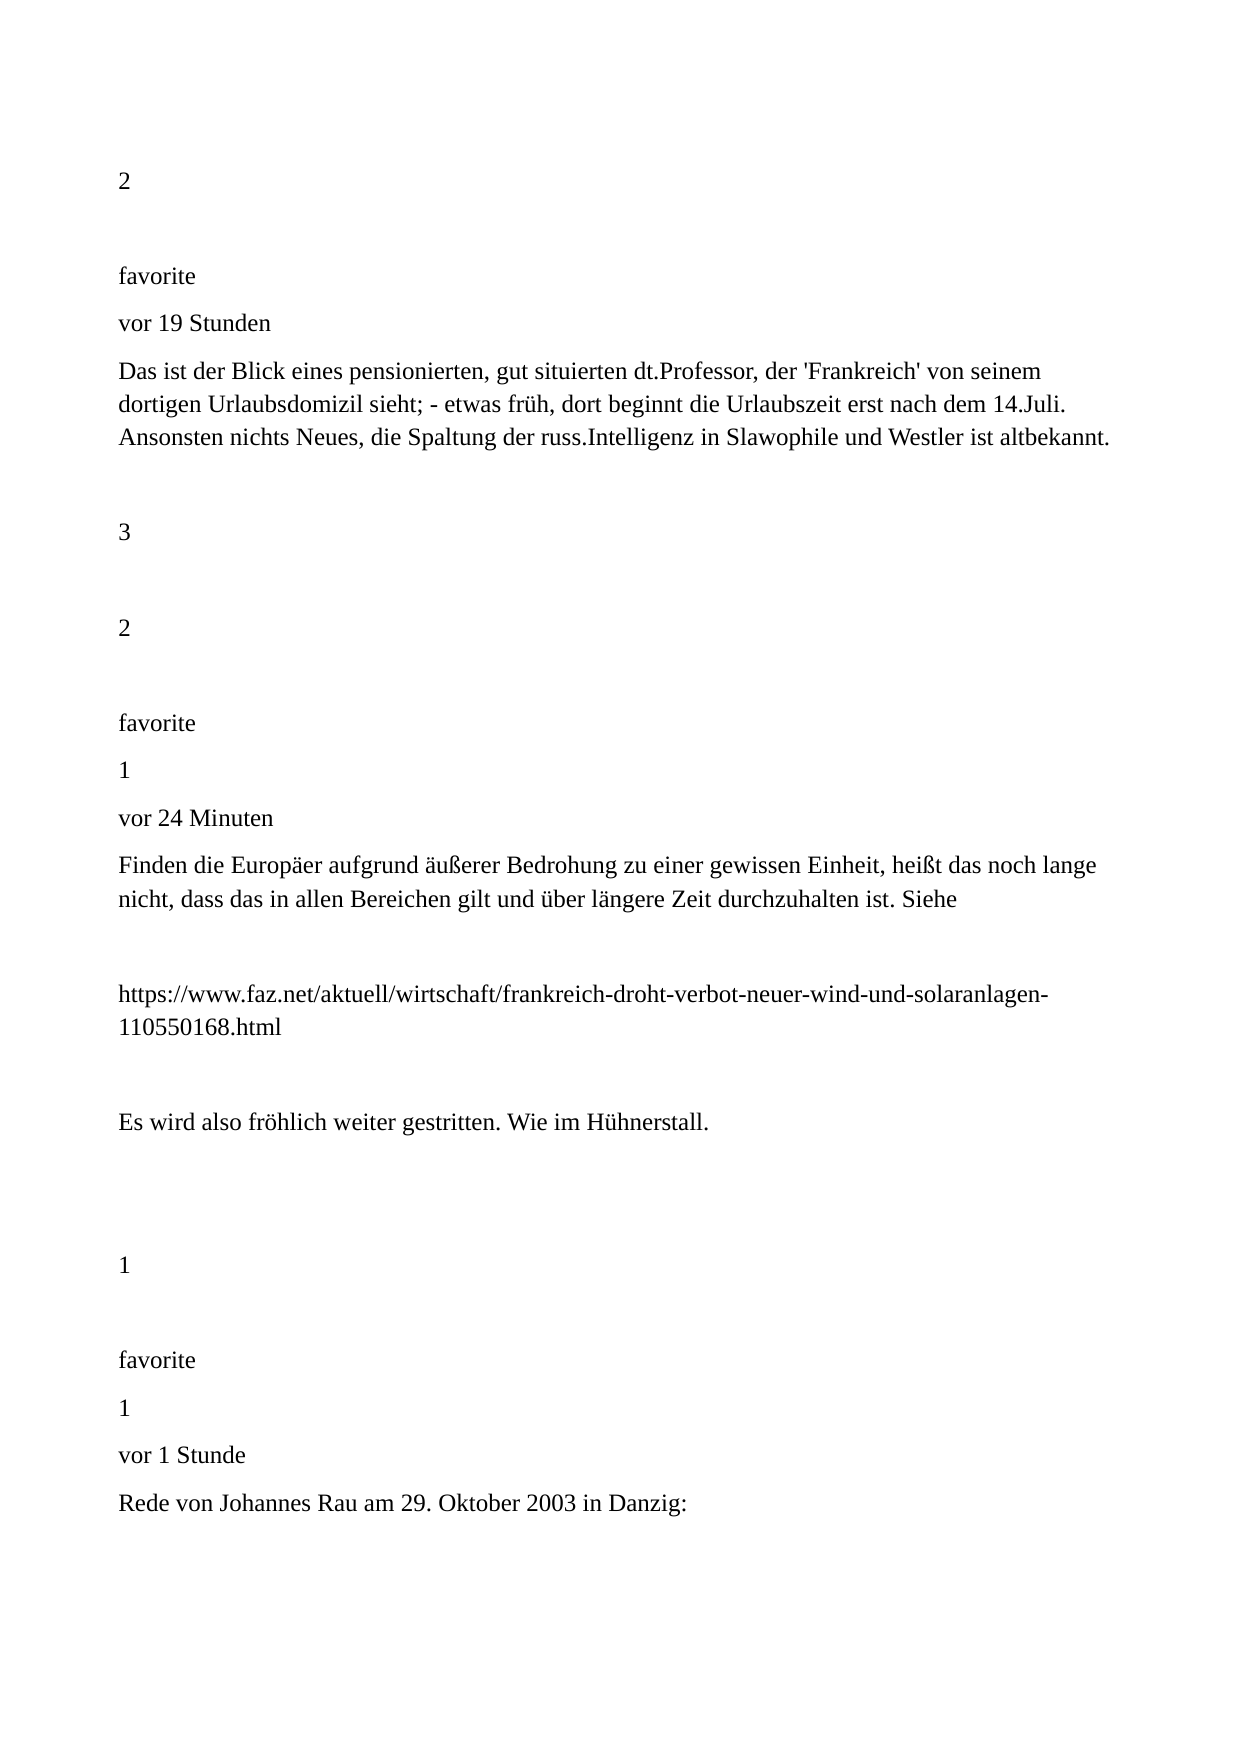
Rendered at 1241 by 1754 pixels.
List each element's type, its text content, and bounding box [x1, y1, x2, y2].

text favorite [118, 261, 1122, 290]
text Es wird also fröhlich weiter gestritten. Wie im Hühnerstall. [118, 1107, 1122, 1136]
text 1 [118, 1393, 1122, 1421]
text Das ist der Blick eines pensionierten, gut situierten dt.Professor, der 'Frankreich' von seinem dortigen Urlaubsdomizil sieht; - etwas früh, dort beginnt die Urlaubszeit erst nach dem 14.Juli. Ansonsten nichts Neues, die Spaltung der russ.Intelligenz in Slawophile und Westler ist altbekannt. [118, 356, 1122, 451]
text vor 24 Minuten [118, 803, 1122, 832]
text 2 [118, 166, 1122, 194]
text 1 [118, 1250, 1122, 1279]
text vor 1 Stunde [118, 1440, 1122, 1469]
text 3 [118, 517, 1122, 546]
text 2 [118, 613, 1122, 641]
text favorite [118, 708, 1122, 737]
text Rede von Johannes Rau am 29. Oktober 2003 in Danzig: [118, 1488, 1122, 1517]
text Finden die Europäer aufgrund äußerer Bedrohung zu einer gewissen Einheit, heißt das noch lange nicht, dass das in allen Bereichen gilt und über längere Zeit durchzuhalten ist. Siehe [118, 851, 1122, 912]
text vor 19 Stunden [118, 308, 1122, 337]
text favorite [118, 1345, 1122, 1374]
text https://www.faz.net/aktuell/wirtschaft/frankreich-droht-verbot-neuer-wind-und-solaranlagen-110550168.html [118, 979, 1122, 1041]
text 1 [118, 755, 1122, 784]
